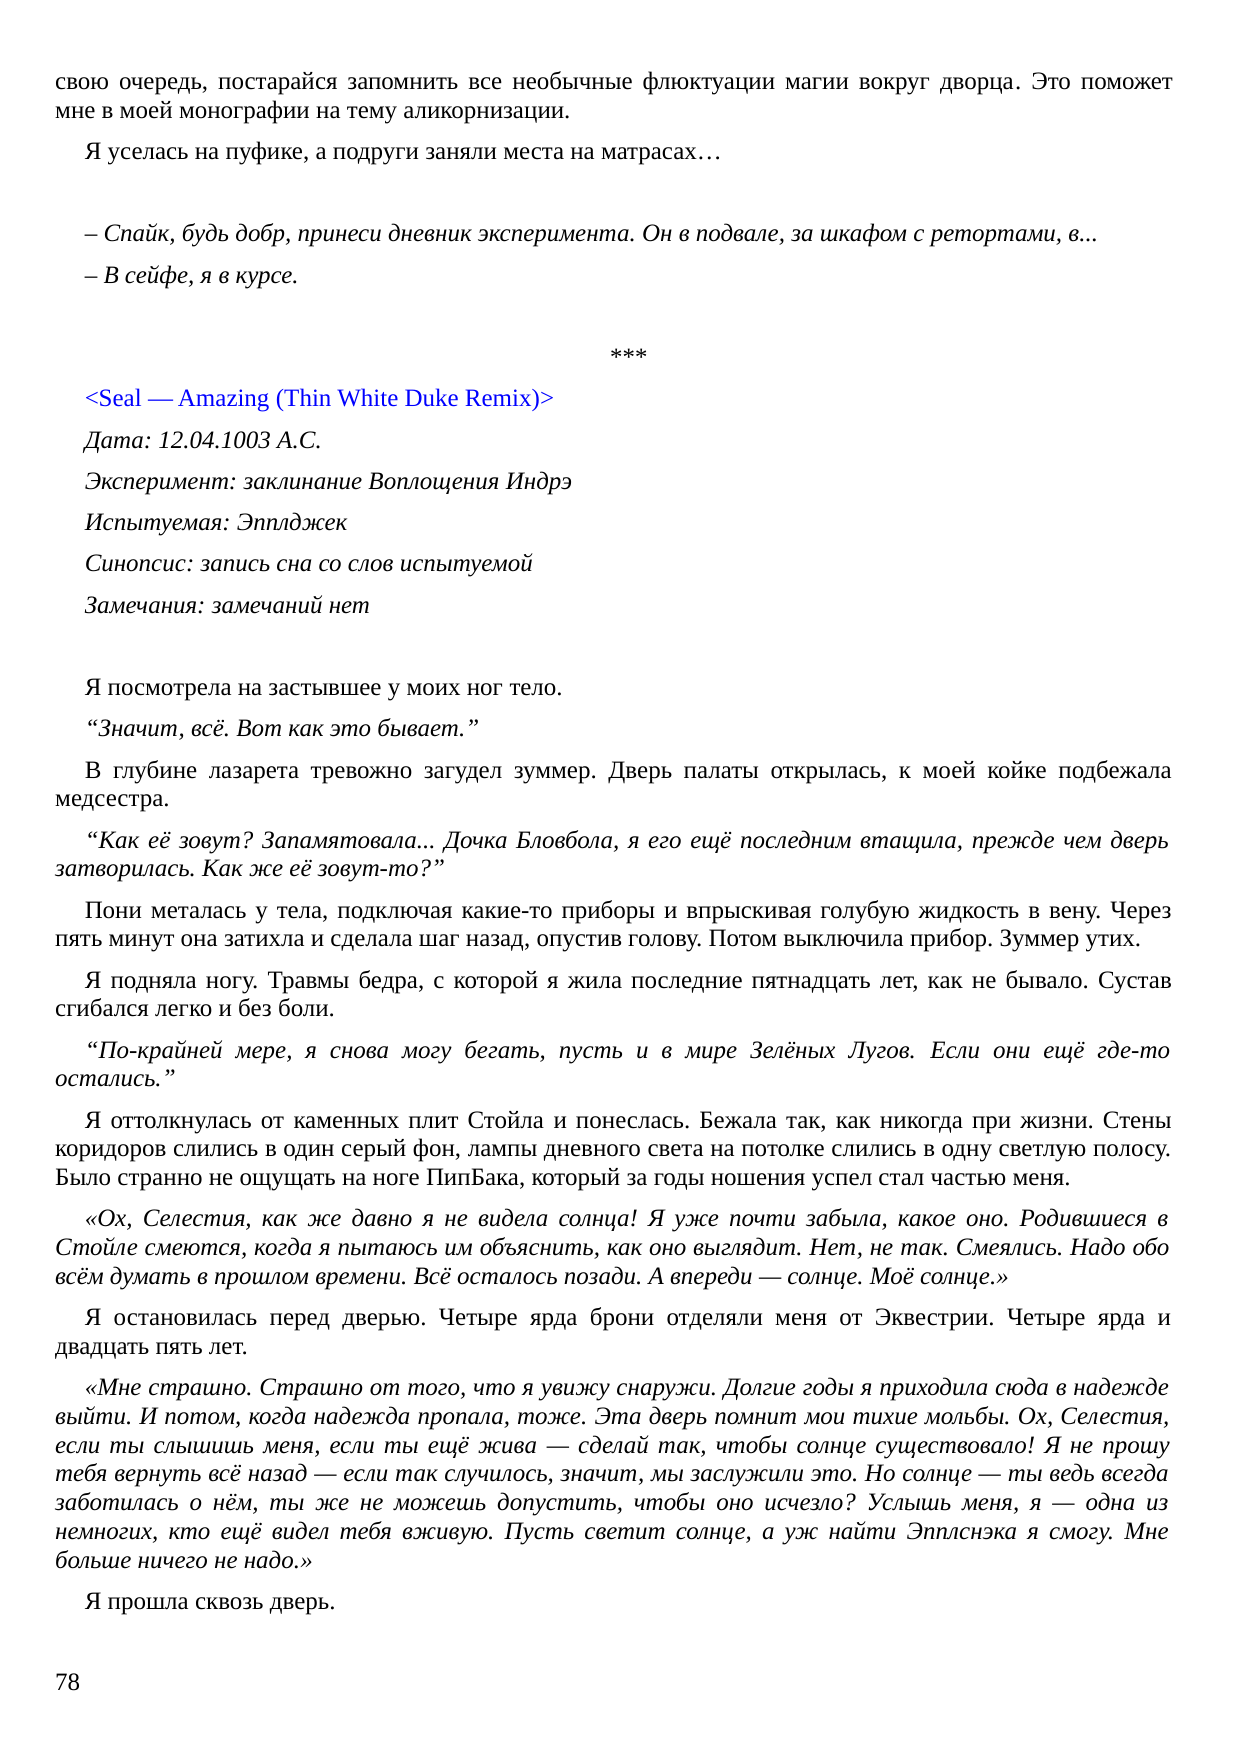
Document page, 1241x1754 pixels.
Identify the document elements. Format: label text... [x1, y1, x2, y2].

text “Как её зовут? Запамятовала... Дочка Бловбола, я его ещё последним втащила, прежде чем дверь затворилась. Как же её зовут-то?” [55, 825, 1173, 882]
text Я уселась на пуфике, а подруги заняли места на матрасах… [55, 136, 1173, 165]
text Дата: 12.04.1003 А.С. [55, 425, 1173, 453]
text «Мне страшно. Страшно от того, что я увижу снаружи. Долгие годы я приходила сюда в надежде выйти. И потом, когда надежда пропала, тоже. Эта дверь помнит мои тихие мольбы. Ох, Селестия, если ты слышишь меня, если ты ещё жива — сделай так, чтобы солнце существовало! Я не прошу тебя вернуть всё назад — если так случилось, значит, мы заслужили это. Но солнце — ты ведь всегда заботилась о нём, ты же не можешь допустить, чтобы оно исчезло? Услышь меня, я — одна из немногих, кто ещё видел тебя вживую. Пусть светит солнце, а уж найти Эпплснэка я смогу. Мне больше ничего не надо.» [55, 1372, 1173, 1573]
text В глубине лазарета тревожно загудел зуммер. Дверь палаты открылась, к моей койке подбежала медсестра. [55, 755, 1173, 812]
text <Seal — Amazing (Thin White Duke Remix)> [55, 383, 1173, 412]
text “По-крайней мере, я снова могу бегать, пусть и в мире Зелёных Лугов. Если они ещё где-то остались.” [55, 1035, 1173, 1092]
text Замечания: замечаний нет [55, 590, 1173, 618]
text Я остановилась перед дверью. Четыре ярда брони отделяли меня от Эквестрии. Четыре ярда и двадцать пять лет. [55, 1302, 1173, 1360]
text Испытуемая: Эпплджек [55, 507, 1173, 536]
text – Спайк, будь добр, принеси дневник эксперимента. Он в подвале, за шкафом с ретортами, в... [55, 218, 1173, 247]
text Я посмотрела на застывшее у моих ног тело. [55, 672, 1173, 701]
text Я оттолкнулась от каменных плит Стойла и понеслась. Бежала так, как никогда при жизни. Стены коридоров слились в один серый фон, лампы дневного света на потолке слились в одну светлую полосу. Было странно не ощущать на ноге ПипБака, который за годы ношения успел стал частью меня. [55, 1105, 1173, 1191]
text Я подняла ногу. Травмы бедра, с которой я жила последние пятнадцать лет, как не бывало. Сустав сгибался легко и без боли. [55, 965, 1173, 1022]
text – В сейфе, я в курсе. [55, 260, 1173, 288]
text Эксперимент: заклинание Воплощения Индрэ [55, 466, 1173, 495]
text свою очередь, постарайся запомнить все необычные флюктуации магии вокруг дворца. Это поможет мне в моей монографии на тему аликорнизации. [55, 66, 1173, 123]
text Синопсис: запись сна со слов испытуемой [55, 548, 1173, 577]
text Я прошла сквозь дверь. [55, 1586, 1173, 1615]
text Пони металась у тела, подключая какие-то приборы и впрыскивая голубую жидкость в вену. Через пять минут она затихла и сделала шаг назад, опустив голову. Потом выключила прибор. Зуммер утих. [55, 895, 1173, 952]
text *** [55, 342, 1173, 371]
text “Значит, всё. Вот как это бывает.” [55, 713, 1173, 742]
text «Ох, Селестия, как же давно я не видела солнца! Я уже почти забыла, какое оно. Родившиеся в Стойле смеются, когда я пытаюсь им объяснить, как оно выглядит. Нет, не так. Смеялись. Надо обо всём думать в прошлом времени. Всё осталось позади. А впереди — солнце. Моё солнце.» [55, 1203, 1173, 1290]
